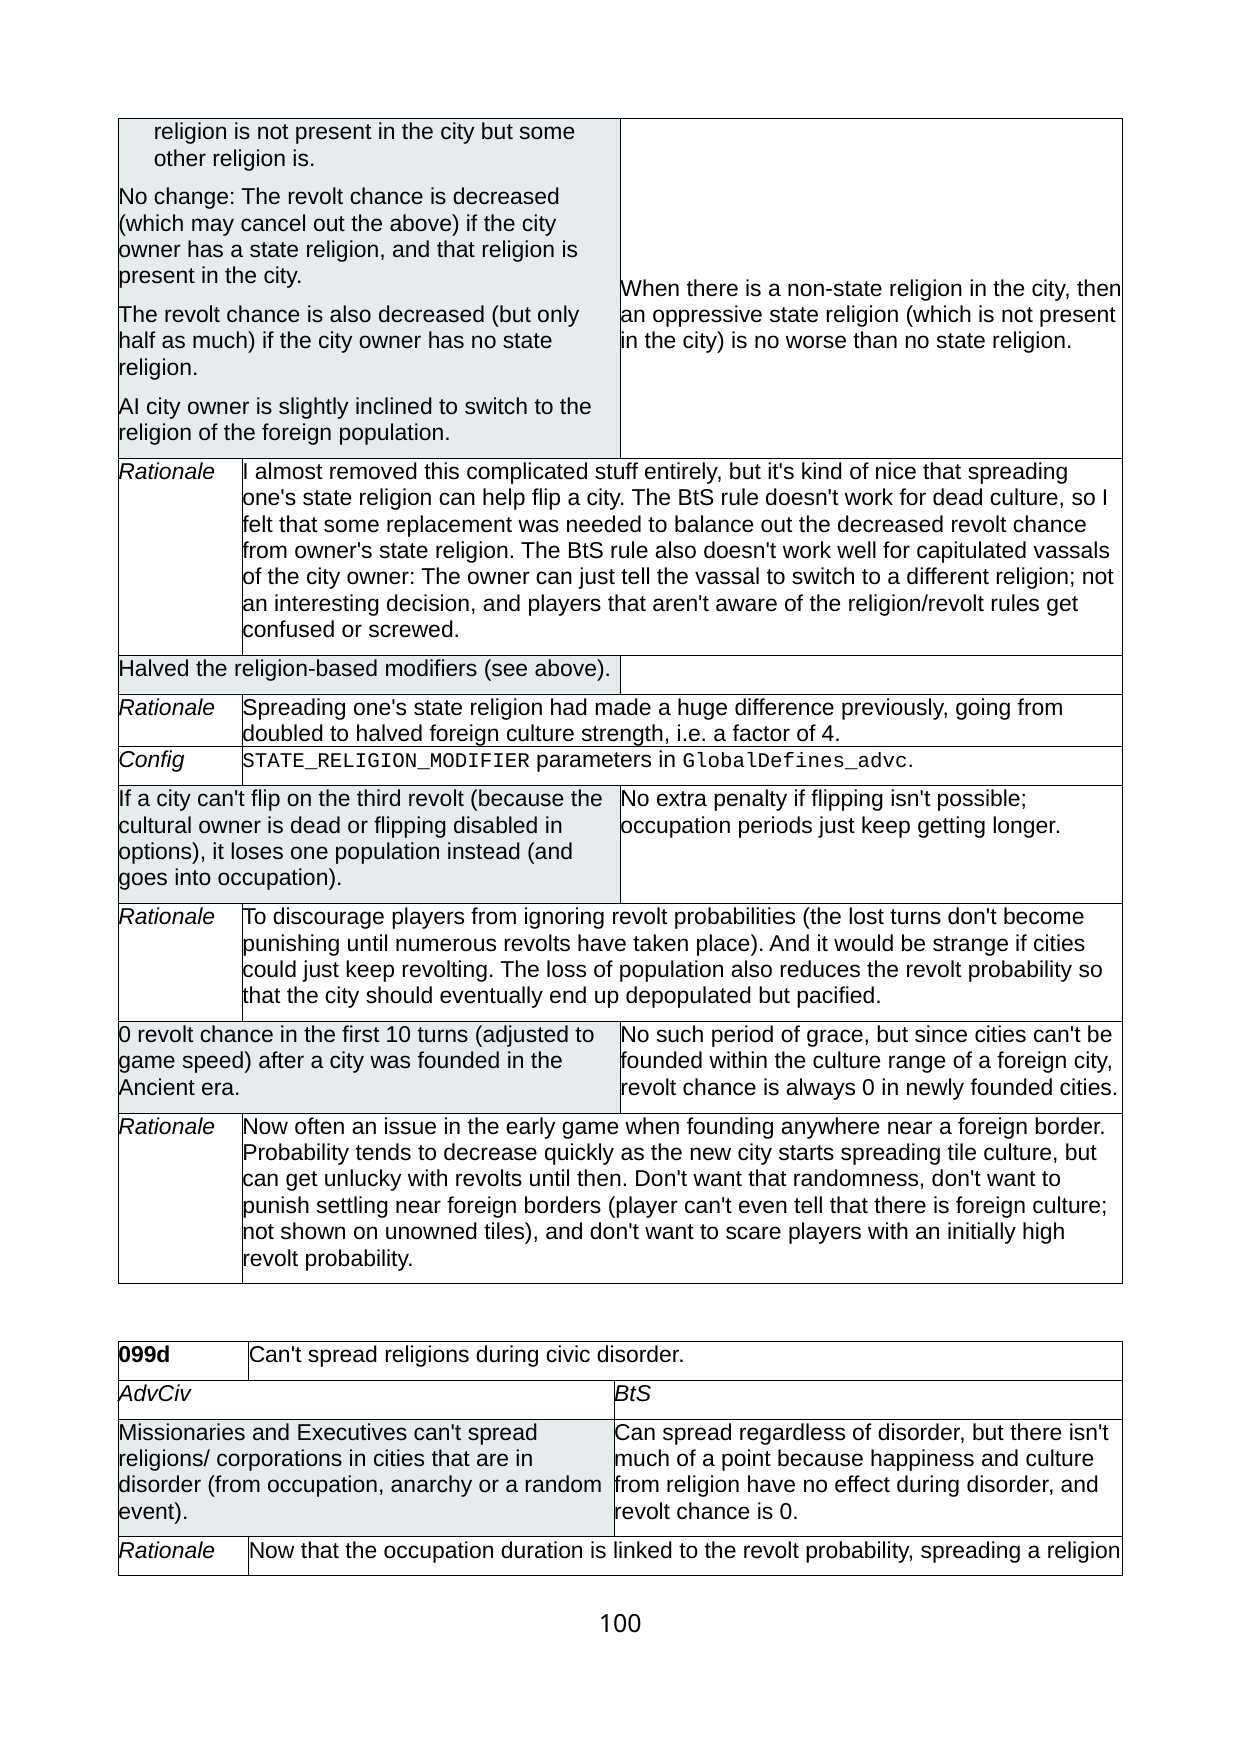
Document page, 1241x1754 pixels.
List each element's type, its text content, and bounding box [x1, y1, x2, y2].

table_cell AdvCiv [119, 1381, 614, 1418]
table_cell [621, 656, 1122, 693]
table_cell When there is a non-state religion in the city, then an oppressive state religion (which is not present in the city) is no worse than no state religion. [621, 119, 1122, 458]
table_cell If a city can't flip on the third revolt (because the cultural owner is dead or flipping disabled in options), it loses one population instead (and goes into occupation). [119, 786, 620, 903]
table_cell I almost removed this complicated stuff entirely, but it's kind of nice that spreading one's state religion can help flip a city. The BtS rule doesn't work for dead culture, so I felt that some replacement was needed to balance out the decreased revolt chance from owner's state religion. The BtS rule also doesn't work well for capitulated vassals of the city owner: The owner can just tell the vassal to switch to a different religion; not an interesting decision, and players that aren't aware of the religion/revolt rules get confused or screwed. [243, 459, 1122, 655]
table_cell Spreading one's state religion had made a huge difference previously, going from doubled to halved foreign culture strength, i.e. a factor of 4. [243, 695, 1122, 746]
table_header Can't spread religions during civic disorder. [249, 1342, 1122, 1380]
table_cell 0 revolt chance in the first 10 turns (adjusted to game speed) after a city was founded in the Ancient era. [119, 1022, 620, 1113]
table_cell No extra penalty if flipping isn't possible; occupation periods just keep getting longer. [621, 786, 1122, 903]
table_cell BtS [615, 1381, 1122, 1418]
table_header 099d [119, 1342, 248, 1380]
table_cell To discourage players from ignoring revolt probabilities (the lost turns don't become punishing until numerous revolts have taken place). And it would be strange if cities could just keep revolting. The loss of population also reduces the revolt probability so that the city should eventually end up depopulated but pacified. [243, 904, 1122, 1021]
table_cell No such period of grace, but since cities can't be founded within the culture range of a foreign city, revolt chance is always 0 in newly founded cities. [621, 1022, 1122, 1113]
table_cell Config [119, 747, 242, 785]
table_cell Missionaries and Executives can't spread religions/ corporations in cities that are in disorder (from occupation, anarchy or a random event). [119, 1420, 614, 1536]
table_cell Rationale [119, 904, 242, 1021]
table_cell religion is not present in the city but some other religion is. No change: The revolt chance is decreased (which may cancel out the above) if the city owner has a state religion, and that religion is present in the city. The revolt chance is also decreased (but only half as much) if the city owner has no state religion. AI city owner is slightly inclined to switch to the religion of the foreign population. [119, 119, 620, 458]
table_cell Rationale [119, 695, 242, 746]
table_cell Rationale [119, 1537, 248, 1575]
table_cell Halved the religion-based modifiers (see above). [119, 656, 620, 693]
table_cell Now that the occupation duration is linked to the revolt probability, spreading a religion [249, 1537, 1122, 1575]
table_cell Rationale [119, 1114, 242, 1283]
table_cell Now often an issue in the early game when founding anywhere near a foreign border. Probability tends to decrease quickly as the new city starts spreading tile culture, but can get unlucky with revolts until then. Don't want that randomness, don't want to punish settling near foreign borders (player can't even tell that there is foreign culture; not shown on unowned tiles), and don't want to scare players with an initially high revolt probability. [243, 1114, 1122, 1283]
table_cell Rationale [119, 459, 242, 655]
table_cell Can spread regardless of disorder, but there isn't much of a point because happiness and culture from religion have no effect during disorder, and revolt chance is 0. [615, 1420, 1122, 1536]
table_cell STATE_RELIGION_MODIFIER parameters in GlobalDefines_advc. [243, 747, 1122, 785]
